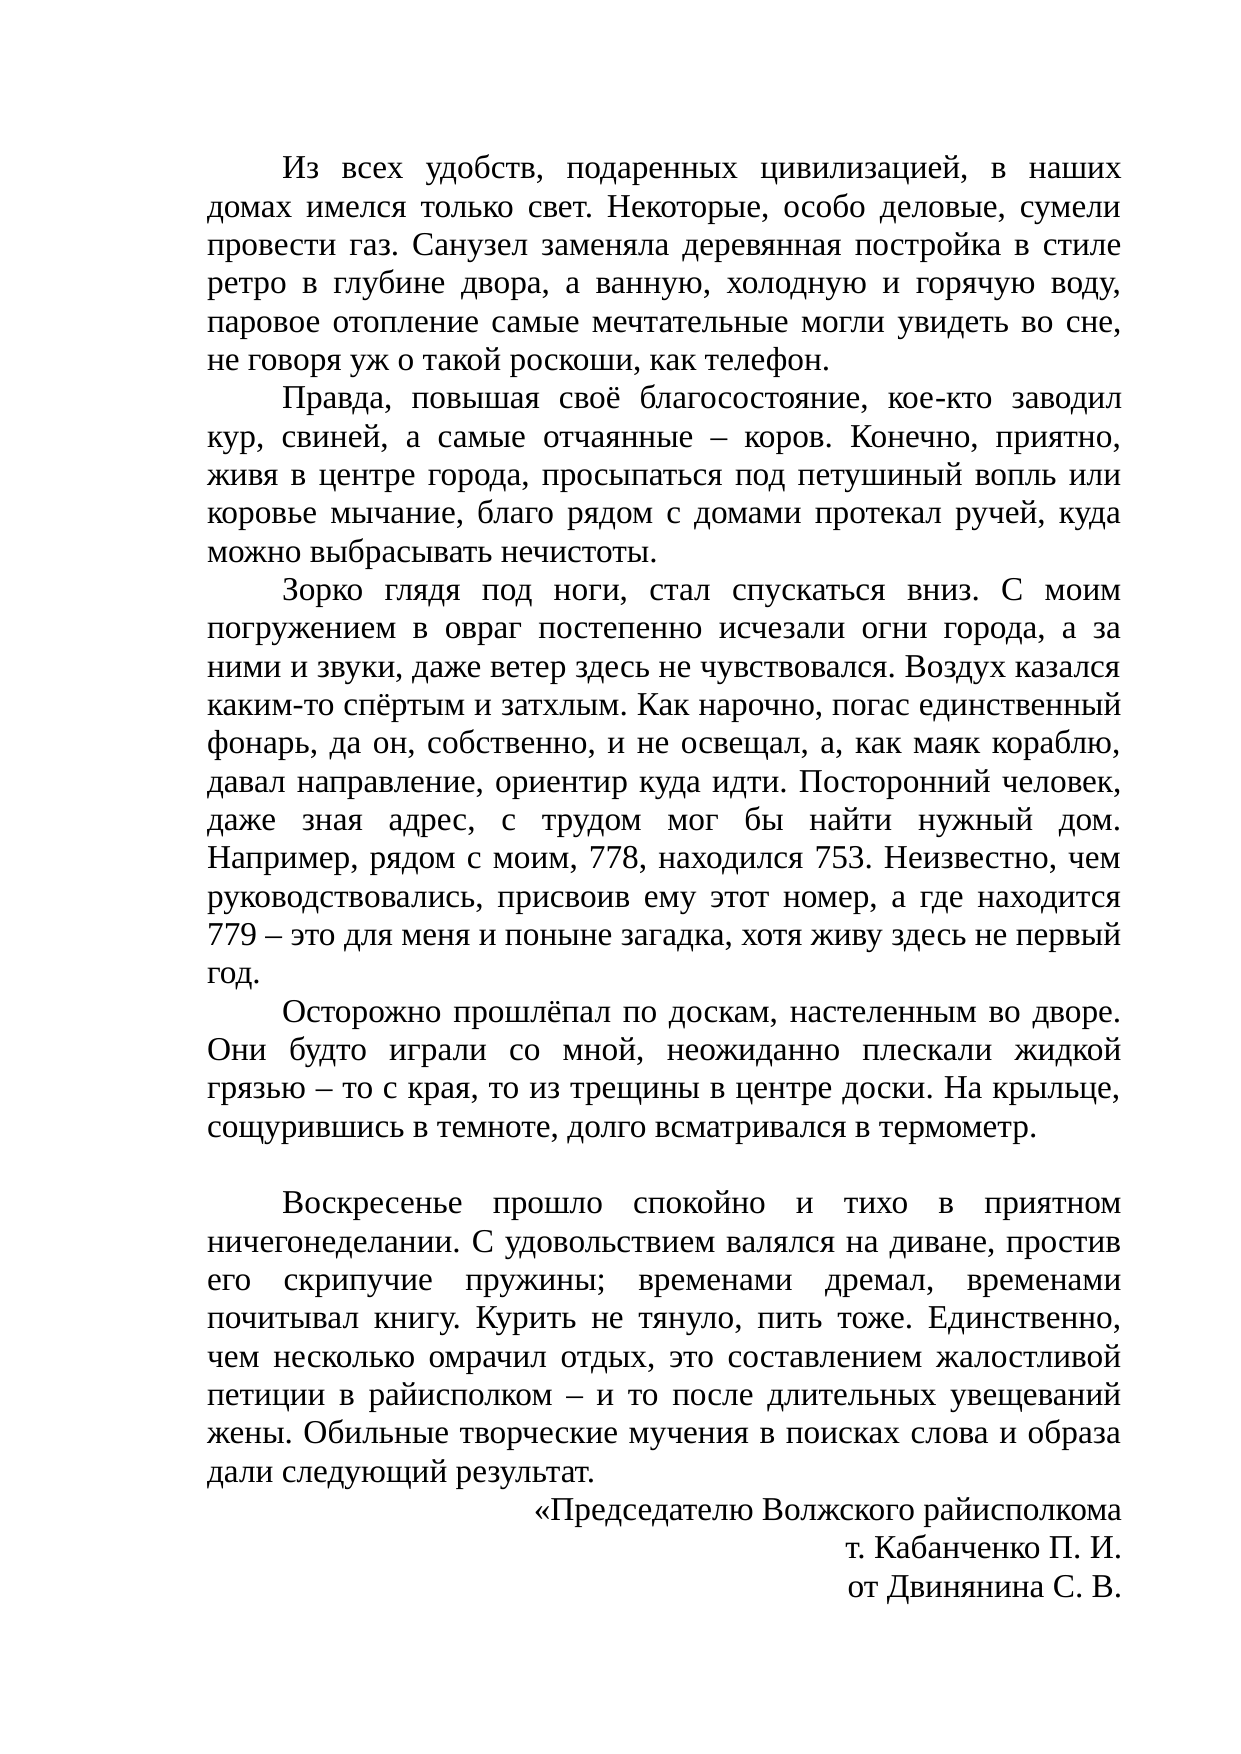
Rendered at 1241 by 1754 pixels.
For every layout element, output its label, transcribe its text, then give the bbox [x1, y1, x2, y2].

text Зорко глядя под ноги, стал спускаться вниз. С моим погружением в овраг постепенно исчезали огни города, а за ними и звуки, даже ветер здесь не чувствовался. Воздух казался каким‑то спёртым и затхлым. Как нарочно, погас единственный фонарь, да он, собственно, и не освещал, а, как маяк кораблю, давал направление, ориентир куда идти. Посторонний человек, даже зная адрес, с трудом мог бы найти нужный дом. Например, рядом с моим, 778, находился 753. Неизвестно, чем руководствовались, присвоив ему этот номер, а где находится 779 – это для меня и поныне загадка, хотя живу здесь не первый год. [207, 569, 1122, 991]
text «Председателю Волжского райисполкома [207, 1489, 1122, 1528]
text Воскресенье прошло спокойно и тихо в приятном ничегонеделании. С удовольствием валялся на диване, простив его скрипучие пружины; временами дремал, временами почитывал книгу. Курить не тянуло, пить тоже. Единственно, чем несколько омрачил отдых, это составлением жалостливой петиции в райисполком – и то после длительных увещеваний жены. Обильные творческие мучения в поисках слова и образа дали следующий результат. [207, 1183, 1122, 1489]
text т. Кабанченко П. И. [207, 1528, 1122, 1566]
text Осторожно прошлёпал по доскам, настеленным во дворе. Они будто играли со мной, неожиданно плескали жидкой грязью – то с края, то из трещины в центре доски. На крыльце, сощурившись в темноте, долго всматривался в термометр. [207, 991, 1122, 1144]
text Из всех удобств, подаренных цивилизацией, в наших домах имелся только свет. Некоторые, особо деловые, сумели провести газ. Санузел заменяла деревянная постройка в стиле ретро в глубине двора, а ванную, холодную и горячую воду, паровое отопление самые мечтательные могли увидеть во сне, не говоря уж о такой роскоши, как телефон. [207, 148, 1122, 378]
text от Двинянина С. В. [207, 1566, 1122, 1604]
text Правда, повышая своё благосостояние, кое‑кто заводил кур, свиней, а самые отчаянные – коров. Конечно, приятно, живя в центре города, просыпаться под петушиный вопль или коровье мычание, благо рядом с домами протекал ручей, куда можно выбрасывать нечистоты. [207, 378, 1122, 569]
